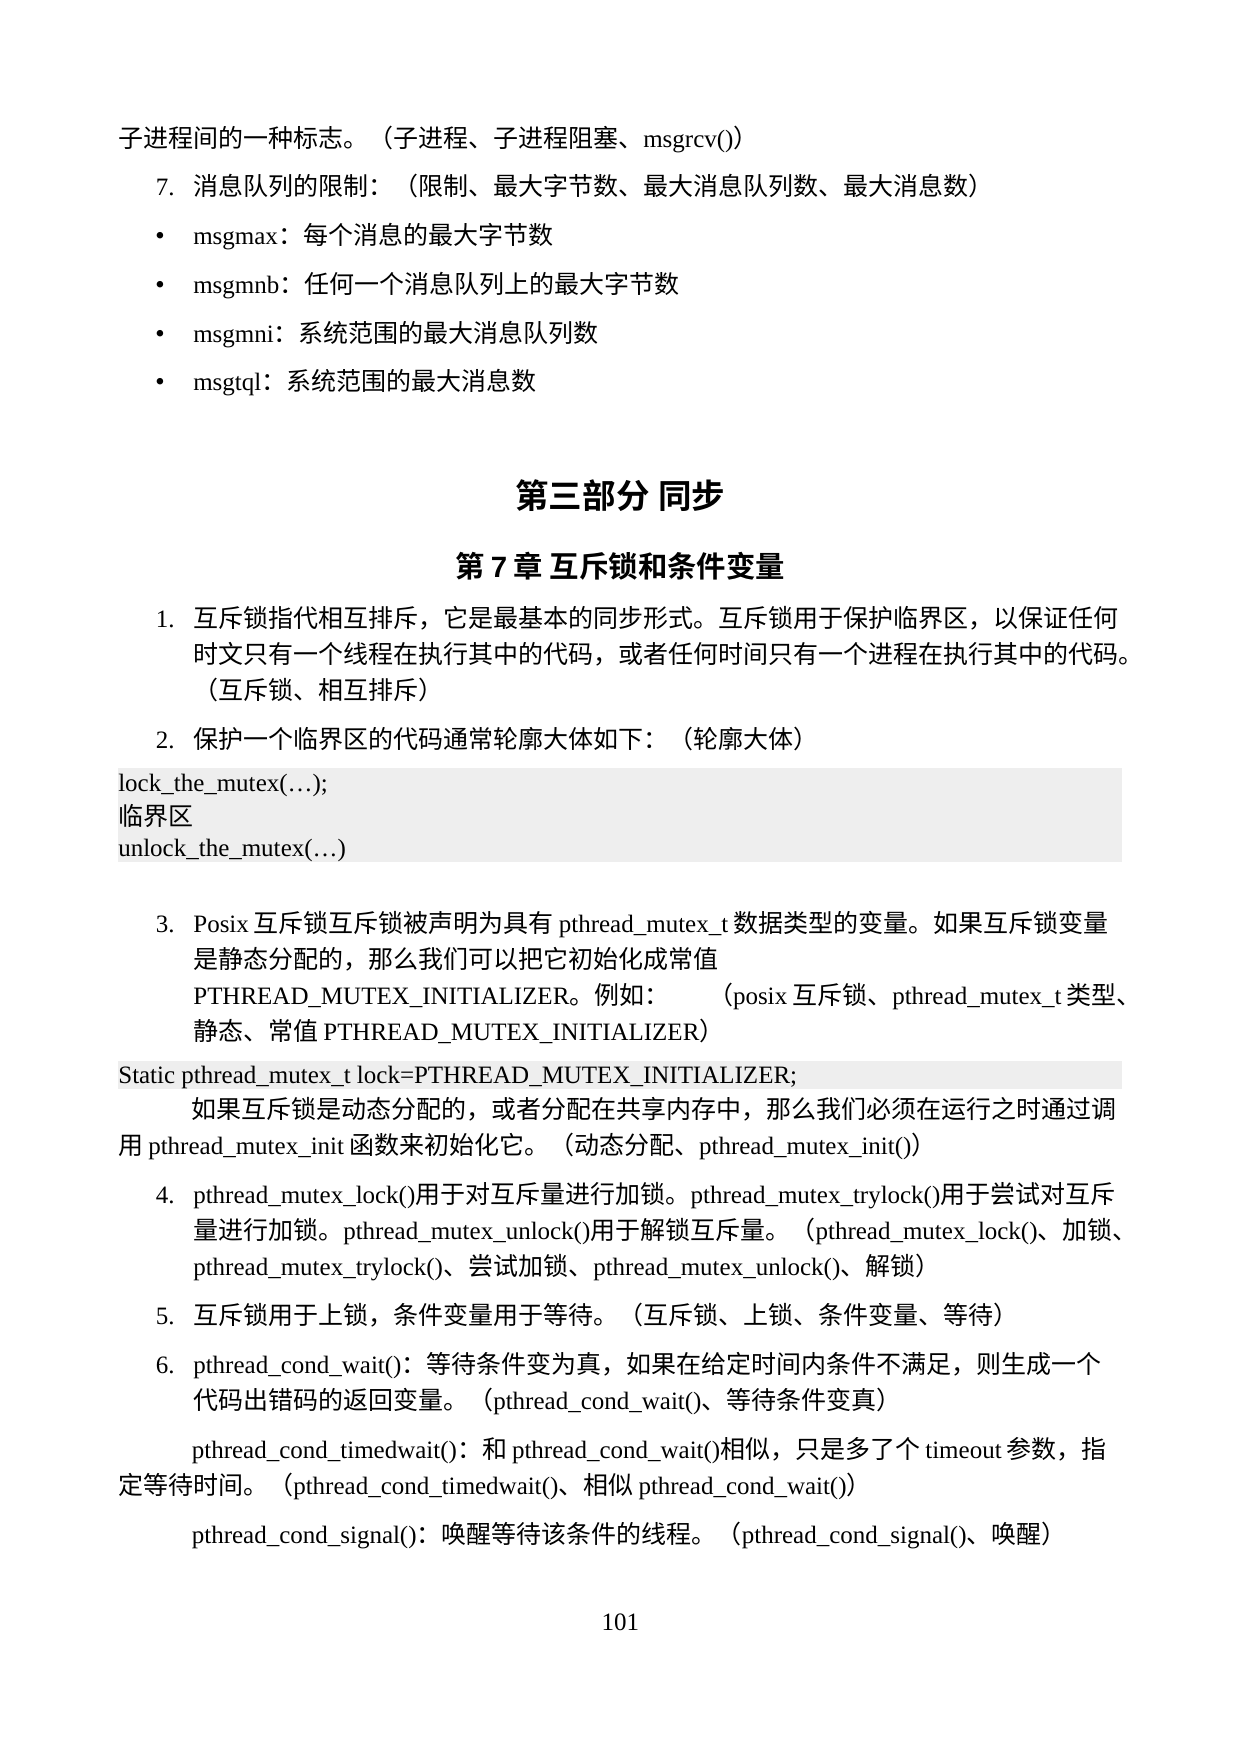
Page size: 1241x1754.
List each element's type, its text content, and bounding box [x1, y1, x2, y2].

list msgtql：系统范围的最大消息数 [156, 362, 1122, 398]
list 保护一个临界区的代码通常轮廓大体如下：（轮廓大体） [156, 719, 1122, 756]
list Posix互斥锁互斥锁被声明为具有pthread_mutex_t数据类型的变量。如果互斥锁变量是静态分配的，那么我们可以把它初始化成常值PTHREAD_MUTEX_INITIALIZER。例如： （posix互斥锁、pthread_mutex_t类型、静态、常值PTHREAD_MUTEX_INITIALIZER） [156, 903, 1122, 1048]
text pthread_cond_timedwait()：和pthread_cond_wait()相似，只是多了个timeout参数，指定等待时间。（pthread_cond_timedwait()、相似pthread_cond_wait()） [118, 1429, 1122, 1502]
table_header Static pthread_mutex_t lock=PTHREAD_MUTEX_INITIALIZER; [118, 1061, 1122, 1089]
text 子进程间的一种标志。（子进程、子进程阻塞、msgrcv()） [118, 118, 1122, 154]
list 互斥锁指代相互排斥，它是最基本的同步形式。互斥锁用于保护临界区，以保证任何时文只有一个线程在执行其中的代码，或者任何时间只有一个进程在执行其中的代码。（互斥锁、相互排斥） [156, 598, 1122, 707]
list 互斥锁用于上锁，条件变量用于等待。（互斥锁、上锁、条件变量、等待） [156, 1296, 1122, 1332]
table_header lock_the_mutex(…); 临界区 unlock_the_mutex(…) [118, 768, 1122, 862]
list msgmax：每个消息的最大字节数 [156, 216, 1122, 252]
list msgmni：系统范围的最大消息队列数 [156, 313, 1122, 349]
list pthread_mutex_lock()用于对互斥量进行加锁。pthread_mutex_trylock()用于尝试对互斥量进行加锁。pthread_mutex_unlock()用于解锁互斥量。（pthread_mutex_lock()、加锁、pthread_mutex_trylock()、尝试加锁、pthread_mutex_unlock()、解锁） [156, 1174, 1122, 1283]
subtitle 第7章 互斥锁和条件变量 [118, 546, 1122, 586]
list msgmnb：任何一个消息队列上的最大字节数 [156, 264, 1122, 301]
text 如果互斥锁是动态分配的，或者分配在共享内存中，那么我们必须在运行之时通过调用pthread_mutex_init函数来初始化它。（动态分配、pthread_mutex_init()） [118, 1089, 1122, 1162]
text pthread_cond_signal()：唤醒等待该条件的线程。（pthread_cond_signal()、唤醒） [118, 1514, 1122, 1551]
list pthread_cond_wait()：等待条件变为真，如果在给定时间内条件不满足，则生成一个代码出错码的返回变量。（pthread_cond_wait()、等待条件变真） [156, 1344, 1122, 1417]
list 消息队列的限制：（限制、最大字节数、最大消息队列数、最大消息数） [156, 167, 1122, 203]
subtitle 第三部分 同步 [118, 473, 1122, 518]
